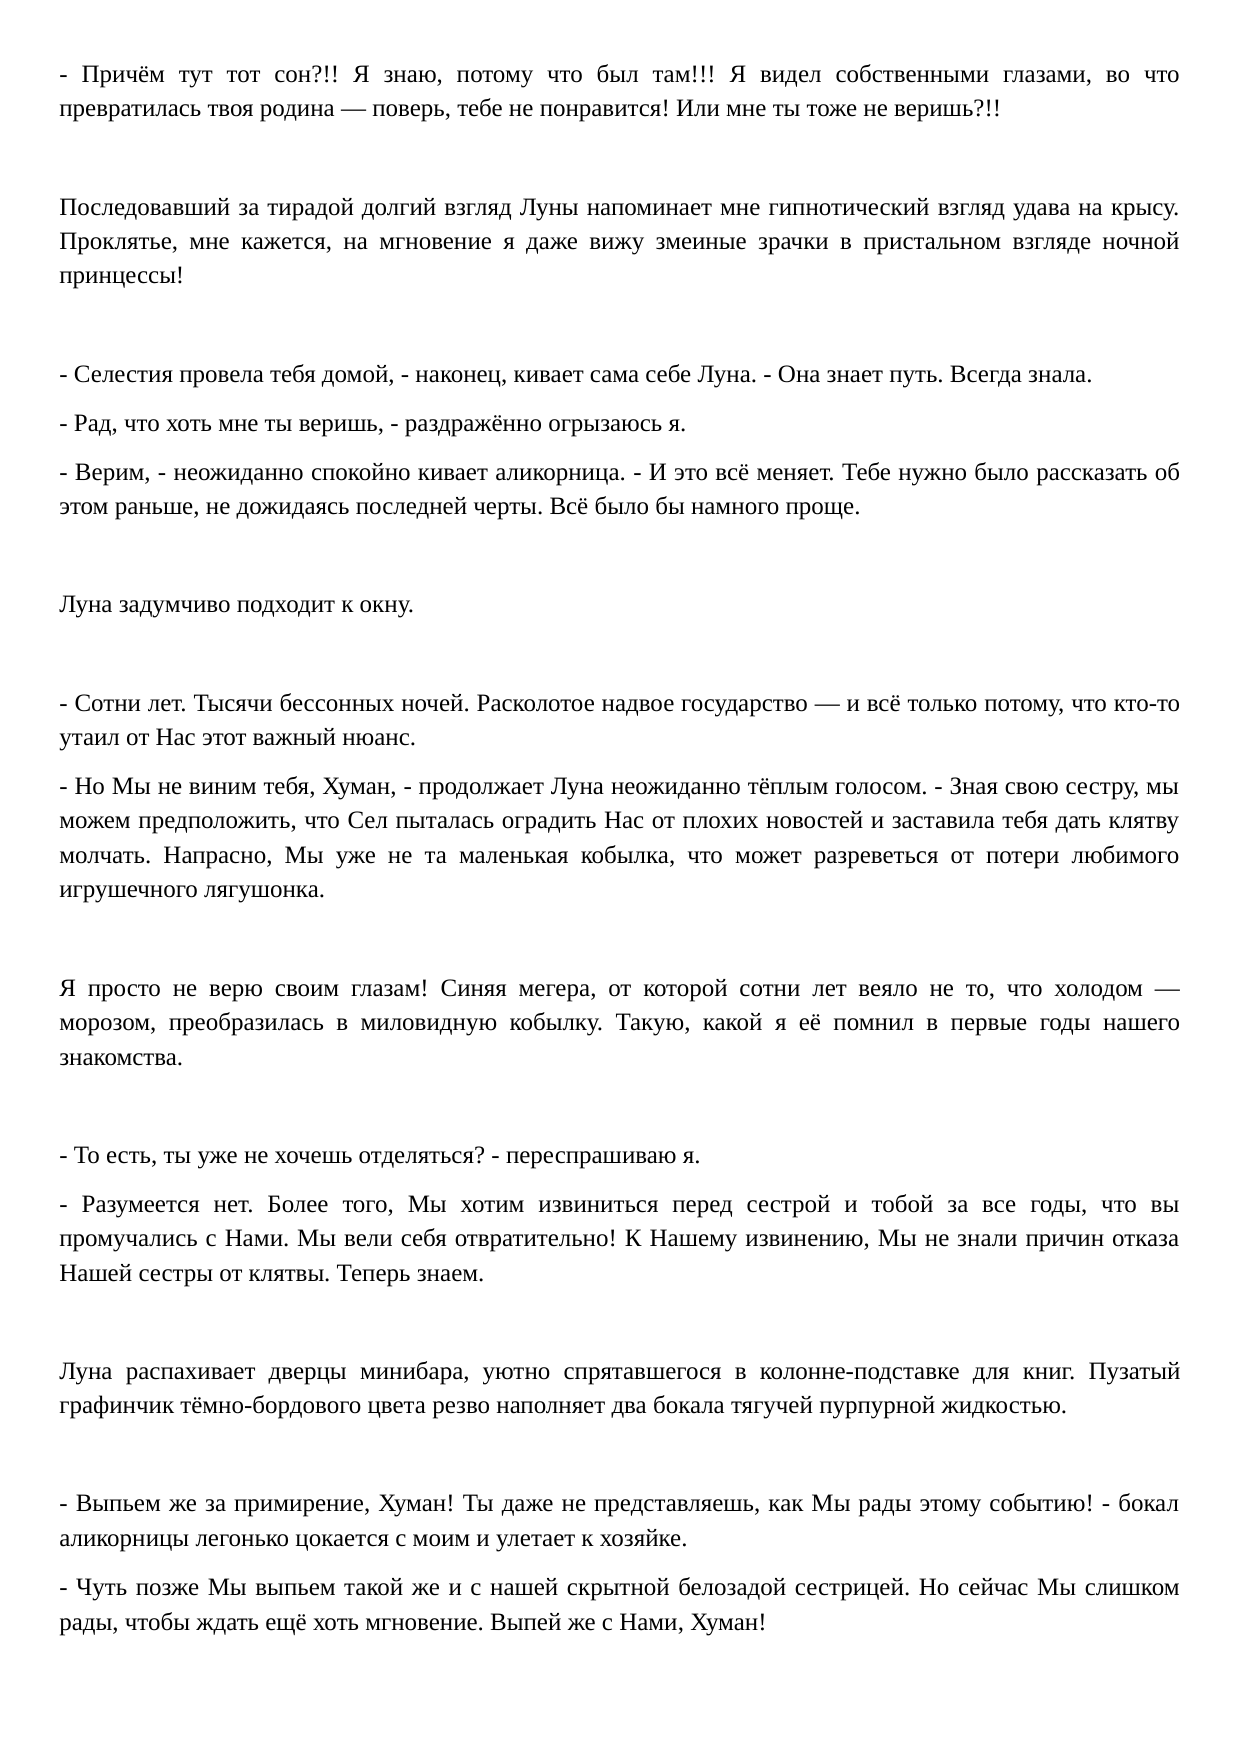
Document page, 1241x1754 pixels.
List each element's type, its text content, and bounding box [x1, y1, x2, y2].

text Последовавший за тирадой долгий взгляд Луны напоминает мне гипнотический взгляд удава на крысу. Проклятье, мне кажется, на мгновение я даже вижу змеиные зрачки в пристальном взгляде ночной принцессы! [59, 192, 1181, 289]
text - Чуть позже Мы выпьем такой же и с нашей скрытной белозадой сестрицей. Но сейчас Мы слишком рады, чтобы ждать ещё хоть мгновение. Выпей же с Нами, Хуман! [59, 1572, 1181, 1635]
text Я просто не верю своим глазам! Синяя мегера, от которой сотни лет веяло не то, что холодом — морозом, преобразилась в миловидную кобылку. Такую, какой я её помнил в первые годы нашего знакомства. [59, 973, 1181, 1070]
text - Выпьем же за примирение, Хуман! Ты даже не представляешь, как Мы рады этому событию! - бокал аликорницы легонько цокается с моим и улетает к хозяйке. [59, 1488, 1181, 1552]
text Луна распахивает дверцы минибара, уютно спрятавшегося в колонне-подставке для книг. Пузатый графинчик тёмно-бордового цвета резво наполняет два бокала тягучей пурпурной жидкостью. [59, 1356, 1181, 1419]
text - Причём тут тот сон?!! Я знаю, потому что был там!!! Я видел собственными глазами, во что превратилась твоя родина — поверь, тебе не понравится! Или мне ты тоже не веришь?!! [59, 59, 1181, 122]
text - Сотни лет. Тысячи бессонных ночей. Расколотое надвое государство — и всё только потому, что кто-то утаил от Нас этот важный нюанс. [59, 688, 1181, 751]
text - То есть, ты уже не хочешь отделяться? - переспрашиваю я. [59, 1140, 1181, 1168]
text - Разумеется нет. Более того, Мы хотим извиниться перед сестрой и тобой за все годы, что вы промучались с Нами. Мы вели себя отвратительно! К Нашему извинению, Мы не знали причин отказа Нашей сестры от клятвы. Теперь знаем. [59, 1189, 1181, 1287]
text Луна задумчиво подходит к окну. [59, 589, 1181, 618]
text - Селестия провела тебя домой, - наконец, кивает сама себе Луна. - Она знает путь. Всегда знала. [59, 359, 1181, 387]
text - Но Мы не виним тебя, Хуман, - продолжает Луна неожиданно тёплым голосом. - Зная свою сестру, мы можем предположить, что Сел пыталась оградить Нас от плохих новостей и заставила тебя дать клятву молчать. Напрасно, Мы уже не та маленькая кобылка, что может разреветься от потери любимого игрушечного лягушонка. [59, 771, 1181, 903]
text - Рад, что хоть мне ты веришь, - раздражённо огрызаюсь я. [59, 408, 1181, 437]
text - Верим, - неожиданно спокойно кивает аликорница. - И это всё меняет. Тебе нужно было рассказать об этом раньше, не дожидаясь последней черты. Всё было бы намного проще. [59, 457, 1181, 520]
